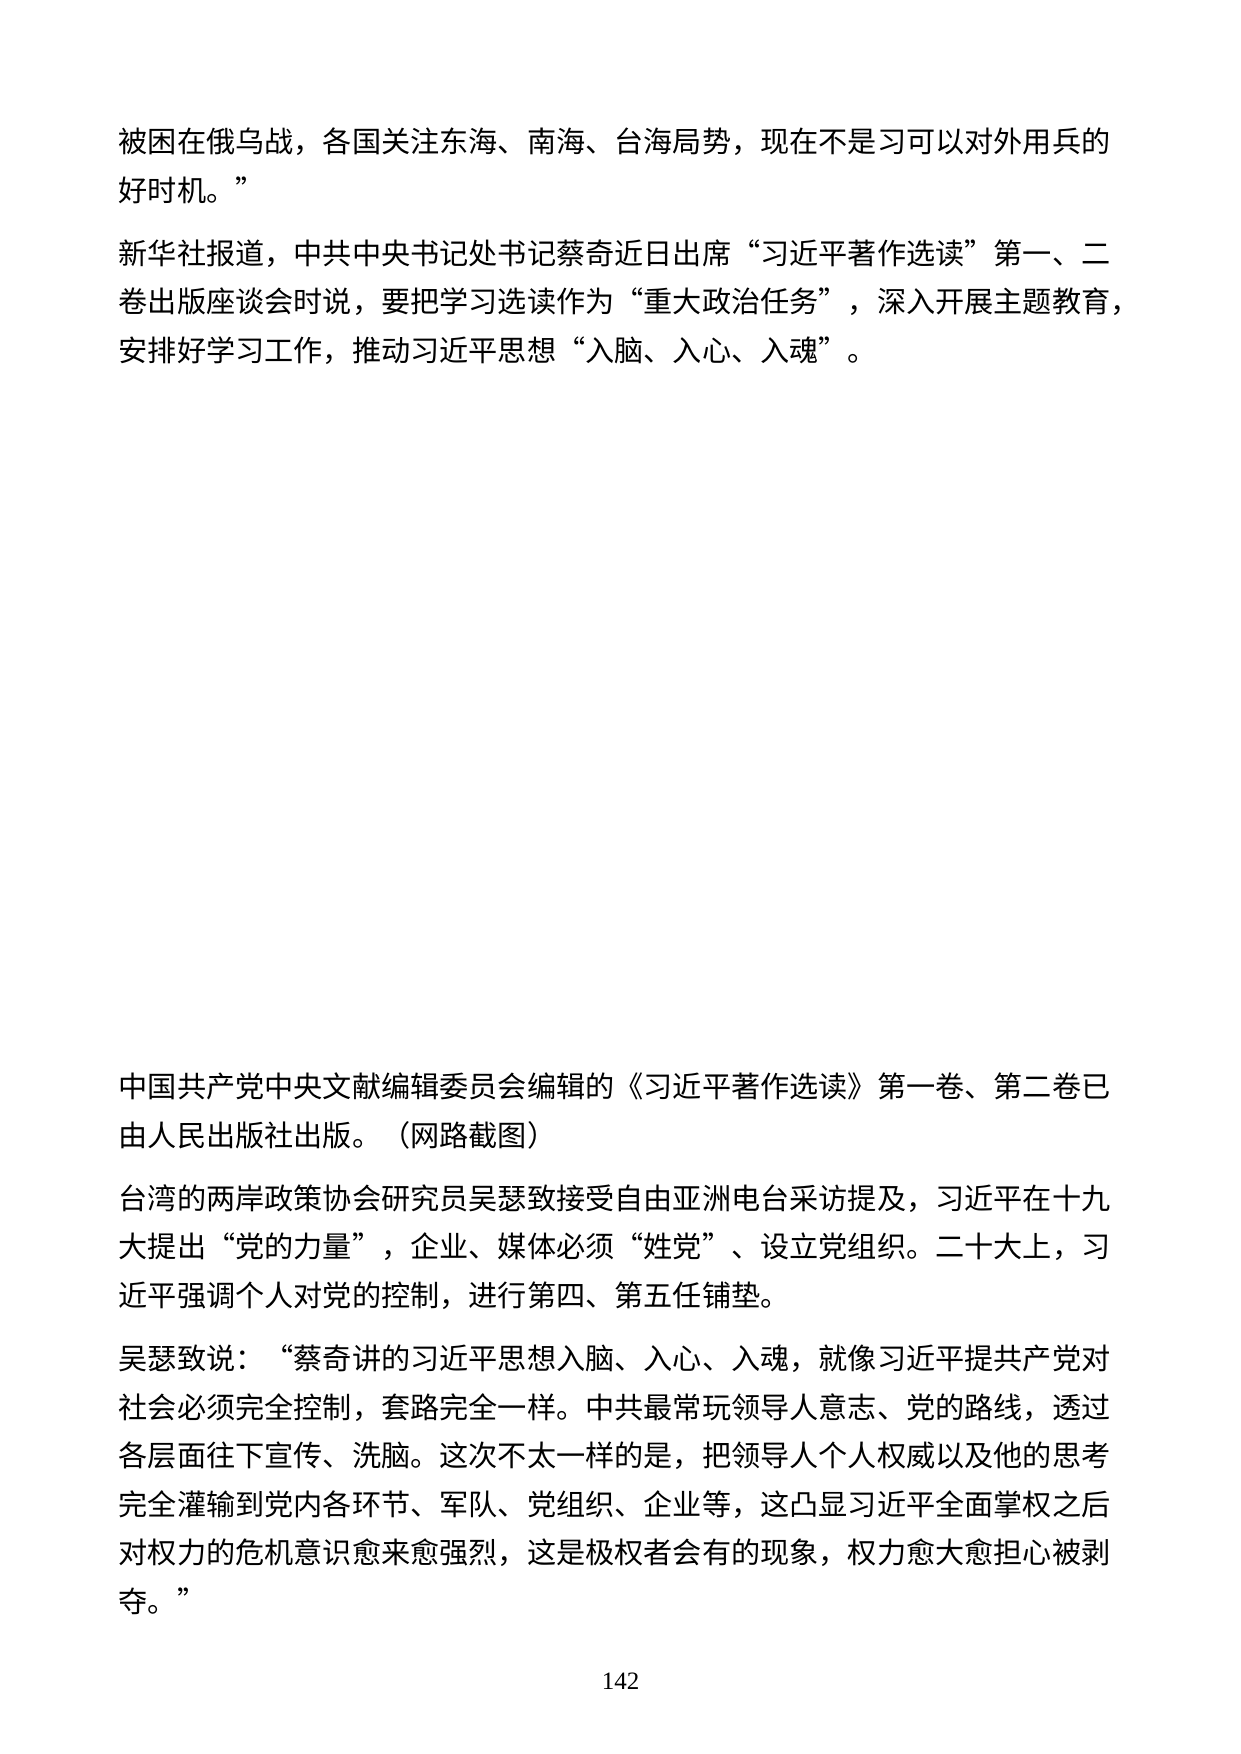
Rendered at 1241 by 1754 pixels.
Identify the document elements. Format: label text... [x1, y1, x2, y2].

text 吴瑟致说：“蔡奇讲的习近平思想入脑、入心、入魂，就像习近平提共产党对社会必须完全控制，套路完全一样。中共最常玩领导人意志、党的路线，透过各层面往下宣传、洗脑。这次不太一样的是，把领导人个人权威以及他的思考完全灌输到党内各环节、军队、党组织、企业等，这凸显习近平全面掌权之后对权力的危机意识愈来愈强烈，这是极权者会有的现象，权力愈大愈担心被剥夺。” [118, 1336, 1122, 1621]
text 中国共产党中央文献编辑委员会编辑的《习近平著作选读》第一卷、第二卷已由人民出版社出版。（网路截图） [118, 390, 1122, 1155]
text 台湾的两岸政策协会研究员吴瑟致接受自由亚洲电台采访提及，习近平在十九大提出“党的力量”，企业、媒体必须“姓党”、设立党组织。二十大上，习近平强调个人对党的控制，进行第四、第五任铺垫。 [118, 1176, 1122, 1315]
text 被困在俄乌战，各国关注东海、南海、台海局势，现在不是习可以对外用兵的好时机。” [118, 118, 1122, 209]
text 新华社报道，中共中央书记处书记蔡奇近日出席“习近平著作选读”第一、二卷出版座谈会时说，要把学习选读作为“重大政治任务”，深入开展主题教育，安排好学习工作，推动习近平思想“入脑、入心、入魂”。 [118, 230, 1122, 369]
